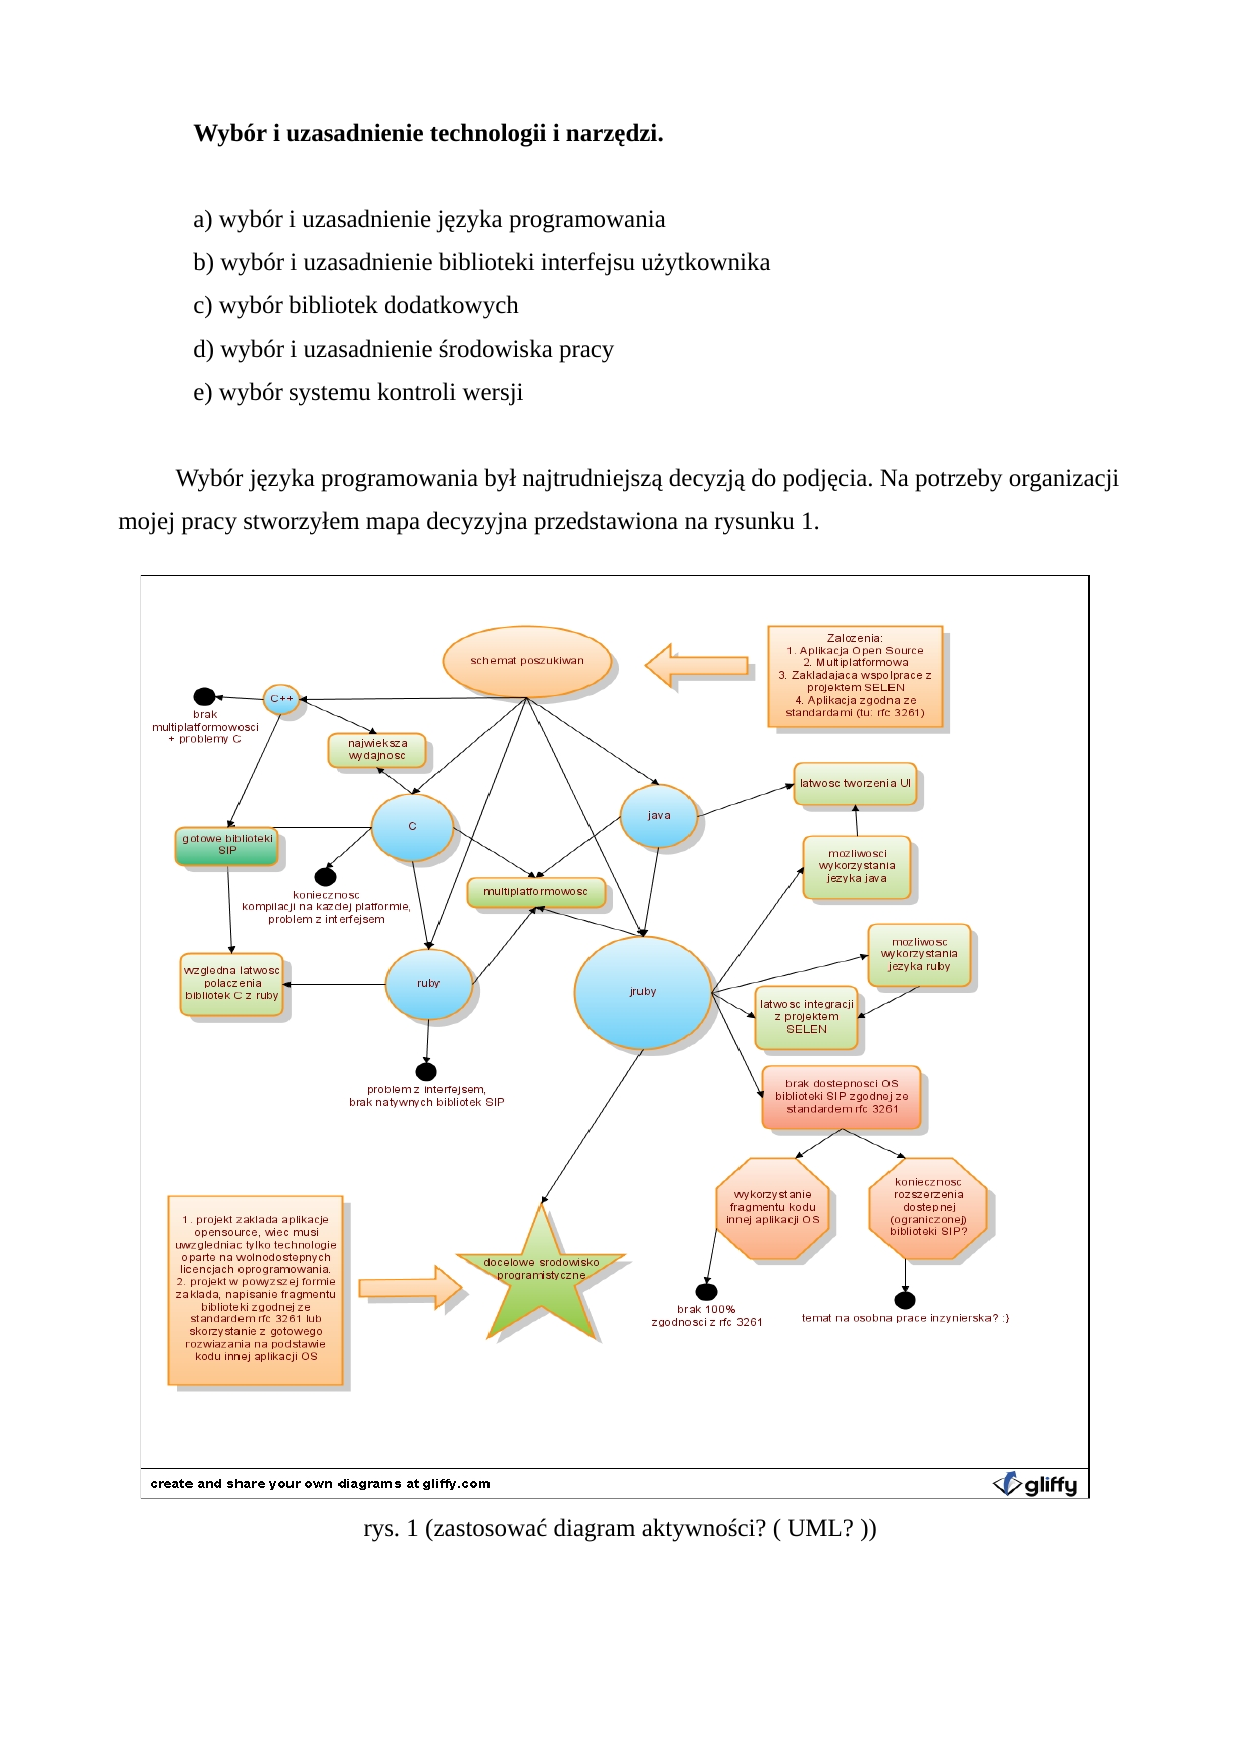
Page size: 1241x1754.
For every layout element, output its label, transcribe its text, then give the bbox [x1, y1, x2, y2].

list c) wybór bibliotek dodatkowych [156, 291, 1122, 319]
text Wybór języka programowania był najtrudniejszą decyzją do podjęcia. Na potrzeby organizacji mojej pracy stworzyłem mapa decyzyjna przedstawiona na rysunku 1. [118, 463, 1122, 535]
list a) wybór i uzasadnienie języka programowania [156, 204, 1122, 233]
list b) wybór i uzasadnienie biblioteki interfejsu użytkownika [156, 247, 1122, 276]
text rys. 1 (zastosować diagram aktywności? ( UML? )) [118, 549, 1122, 1542]
picture [140, 575, 1090, 1499]
list Wybór i uzasadnienie technologii i narzędzi. [156, 118, 1122, 147]
list d) wybór i uzasadnienie środowiska pracy [156, 334, 1122, 362]
list e) wybór systemu kontroli wersji [156, 377, 1122, 406]
